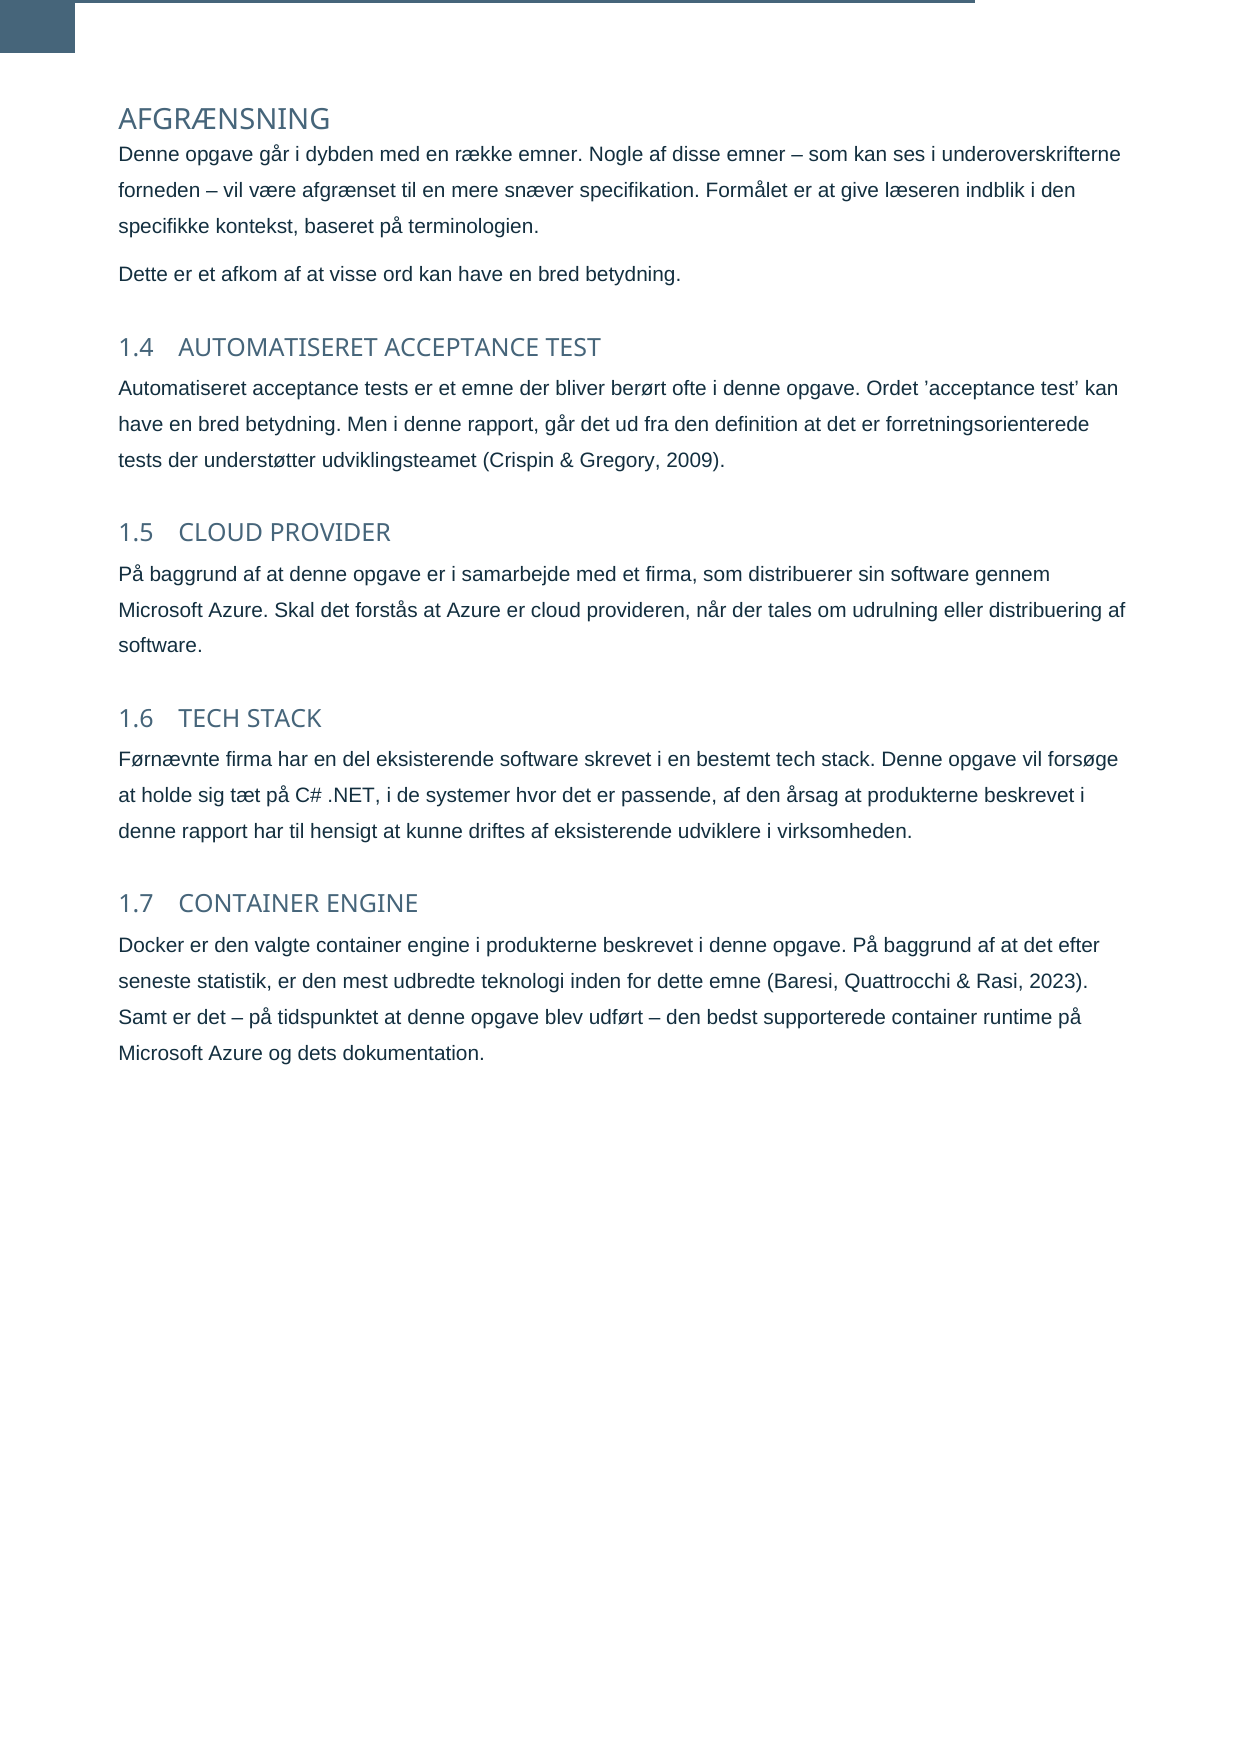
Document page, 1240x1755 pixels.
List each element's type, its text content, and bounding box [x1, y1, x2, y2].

subtitle Automatiseret Acceptance Test [118, 329, 1137, 363]
text Denne opgave går i dybden med en række emner. Nogle af disse emner – som kan ses i underoverskrifterne forneden – vil være afgrænset til en mere snæver specifikation. Formålet er at give læseren indblik i den specifikke kontekst, baseret på terminologien. [118, 142, 1137, 238]
subtitle Tech Stack [118, 701, 1137, 734]
text Automatiseret acceptance tests er et emne der bliver berørt ofte i denne opgave. Ordet ’acceptance test’ kan have en bred betydning. Men i denne rapport, går det ud fra den definition at det er forretningsorienterede tests der understøtter udviklingsteamet (Crispin & Gregory, 2009). [118, 376, 1137, 472]
text På baggrund af at denne opgave er i samarbejde med et firma, som distribuerer sin software gennem Microsoft Azure. Skal det forstås at Azure er cloud provideren, når der tales om udrulning eller distribuering af software. [118, 561, 1137, 657]
subtitle Cloud Provider [118, 515, 1137, 549]
text Docker er den valgte container engine i produkterne beskrevet i denne opgave. På baggrund af at det efter seneste statistik, er den mest udbredte teknologi inden for dette emne (Baresi, Quattrocchi & Rasi, 2023). Samt er det – på tidspunktet at denne opgave blev udført – den bedst supporterede container runtime på Microsoft Azure og dets dokumentation. [118, 933, 1137, 1064]
text Førnævnte firma har en del eksisterende software skrevet i en bestemt tech stack. Denne opgave vil forsøge at holde sig tæt på C# .NET, i de systemer hvor det er passende, af den årsag at produkterne beskrevet i denne rapport har til hensigt at kunne driftes af eksisterende udviklere i virksomheden. [118, 747, 1137, 843]
subtitle Afgrænsning [118, 98, 1137, 138]
subtitle Container Engine [118, 886, 1137, 920]
text Dette er et afkom af at visse ord kan have en bred betydning. [118, 262, 1137, 286]
